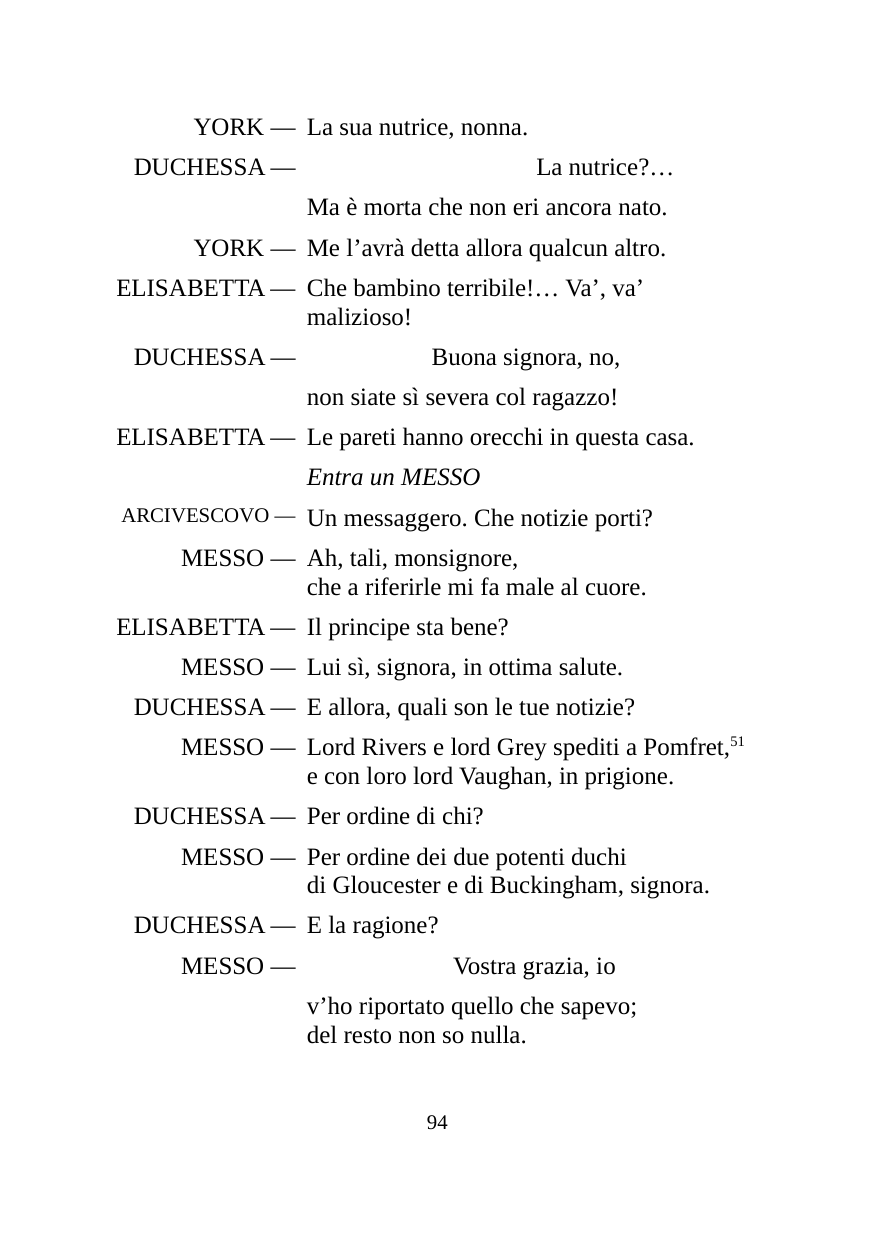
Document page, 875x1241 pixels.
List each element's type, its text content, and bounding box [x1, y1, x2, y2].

table_cell [301, 146, 530, 187]
table_cell ARCIVESCOVO — [106, 497, 301, 537]
table_cell MESSO — [106, 537, 301, 606]
table_cell YORK — [106, 227, 301, 267]
table_cell [106, 457, 301, 497]
table_cell Me l’avrà detta allora qualcun altro. [301, 227, 768, 267]
table_cell DUCHESSA — [106, 336, 301, 416]
table_cell DUCHESSA — [106, 796, 301, 836]
table_cell v’ho riportato quello che sapevo; del resto non so nulla. [301, 985, 768, 1054]
table_cell DUCHESSA — [106, 686, 301, 727]
table_cell E la ragione? [301, 905, 768, 945]
table_cell ELISABETTA — [106, 267, 301, 336]
table_cell ELISABETTA — [106, 606, 301, 646]
table_cell YORK — [106, 106, 301, 146]
table_cell [301, 945, 447, 985]
table_cell Che bambino terribile!… Va’, va’ malizioso! [301, 267, 768, 336]
table_cell MESSO — [106, 836, 301, 905]
table_cell ELISABETTA — [106, 416, 301, 457]
table_cell Buona signora, no, [426, 336, 768, 376]
table_cell DUCHESSA — [106, 146, 301, 227]
table_cell Per ordine dei due potenti duchi di Gloucester e di Buckingham, signora. [301, 836, 768, 905]
table_cell Entra un MESSO [301, 457, 768, 497]
table_cell MESSO — [106, 727, 301, 796]
table_cell Lord Rivers e lord Grey spediti a Pomfret, e con loro lord Vaughan, in prigione. [301, 727, 768, 796]
table_cell Un messaggero. Che notizie porti? [301, 497, 768, 537]
table_cell La sua nutrice, nonna. [301, 106, 768, 146]
table_cell DUCHESSA — [106, 905, 301, 945]
table_cell Per ordine di chi? [301, 796, 768, 836]
table_cell [301, 336, 426, 376]
table_cell E allora, quali son le tue notizie? [301, 686, 768, 727]
table_cell MESSO — [106, 945, 301, 1054]
table_cell MESSO — [106, 646, 301, 686]
table_cell Vostra grazia, io [447, 945, 768, 985]
table_cell Il principe sta bene? [301, 606, 768, 646]
table_cell Lui sì, signora, in ottima salute. [301, 646, 768, 686]
table_cell non siate sì severa col ragazzo! [301, 376, 768, 416]
table_cell Le pareti hanno orecchi in questa casa. [301, 416, 768, 457]
table_cell Ah, tali, monsignore, che a riferirle mi fa male al cuore. [301, 537, 768, 606]
table_cell Ma è morta che non eri ancora nato. [301, 187, 768, 227]
table_cell La nutrice?… [530, 146, 768, 187]
